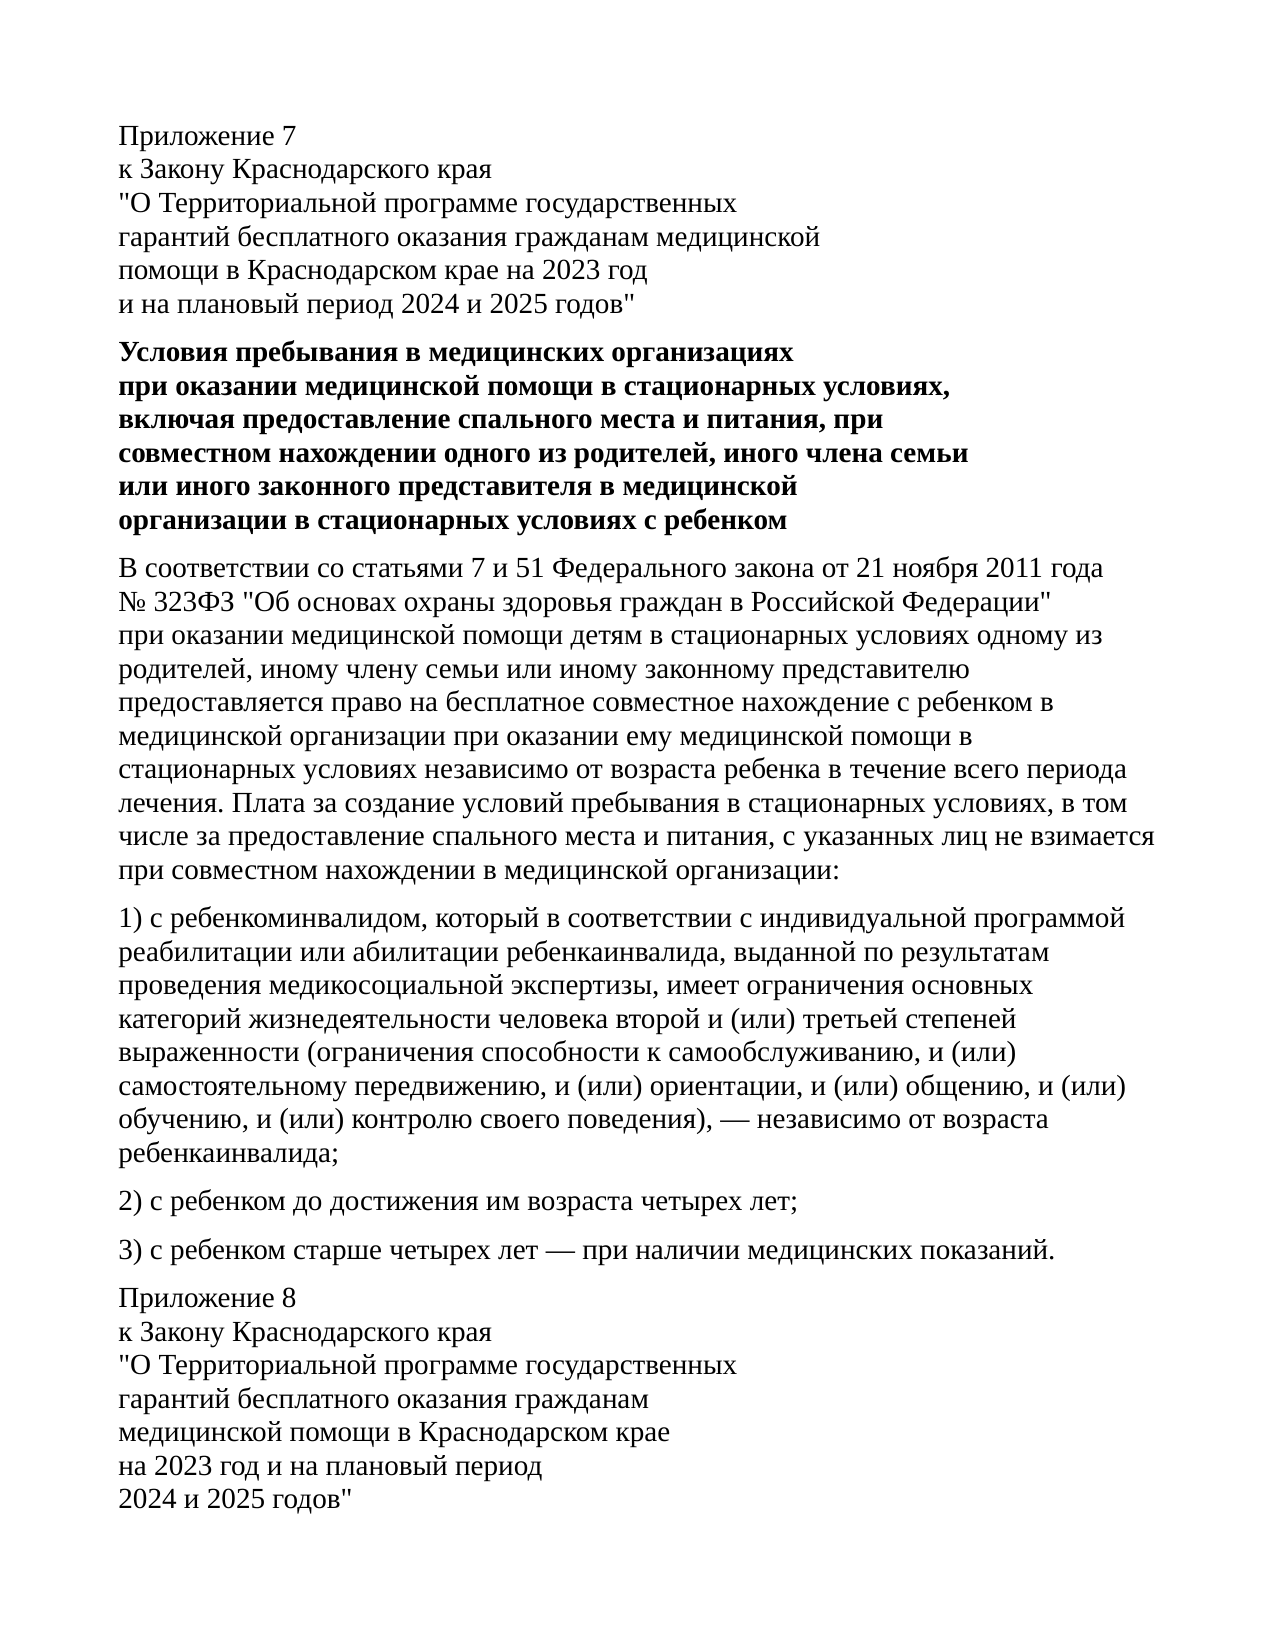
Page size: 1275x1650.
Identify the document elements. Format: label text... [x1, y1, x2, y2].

text Условия пребывания в медицинских организациях при оказании медицинской помощи в стационарных условиях, включая предоставление спального места и питания, при совместном нахождении одного из родителей, иного члена семьи или иного законного представителя в медицинской организации в стационарных условиях с ребенком [118, 334, 1157, 535]
text 3) с ребенком старше четырех лет — при наличии медицинских показаний. [118, 1232, 1157, 1265]
text Приложение 7 к Закону Краснодарского края "О Территориальной программе государственных гарантий бесплатного оказания гражданам медицинской помощи в Краснодарском крае на 2023 год и на плановый период 2024 и 2025 годов" [118, 118, 1157, 319]
text В соответствии со статьями 7 и 51 Федерального закона от 21 ноября 2011 года № 323ФЗ "Об основах охраны здоровья граждан в Российской Федерации" при оказании медицинской помощи детям в стационарных условиях одному из родителей, иному члену семьи или иному законному представителю предоставляется право на бесплатное совместное нахождение с ребенком в медицинской организации при оказании ему медицинской помощи в стационарных условиях независимо от возраста ребенка в течение всего периода лечения. Плата за создание условий пребывания в стационарных условиях, в том числе за предоставление спального места и питания, с указанных лиц не взимается при совместном нахождении в медицинской организации: [118, 550, 1157, 886]
text 1) с ребенкоминвалидом, который в соответствии с индивидуальной программой реабилитации или абилитации ребенкаинвалида, выданной по результатам проведения медикосоциальной экспертизы, имеет ограничения основных категорий жизнедеятельности человека второй и (или) третьей степеней выраженности (ограничения способности к самообслуживанию, и (или) самостоятельному передвижению, и (или) ориентации, и (или) общению, и (или) обучению, и (или) контролю своего поведения), — независимо от возраста ребенкаинвалида; [118, 900, 1157, 1169]
text 2) с ребенком до достижения им возраста четырех лет; [118, 1183, 1157, 1217]
text Приложение 8 к Закону Краснодарского края "О Территориальной программе государственных гарантий бесплатного оказания гражданам медицинской помощи в Краснодарском крае на 2023 год и на плановый период 2024 и 2025 годов" [118, 1280, 1157, 1515]
